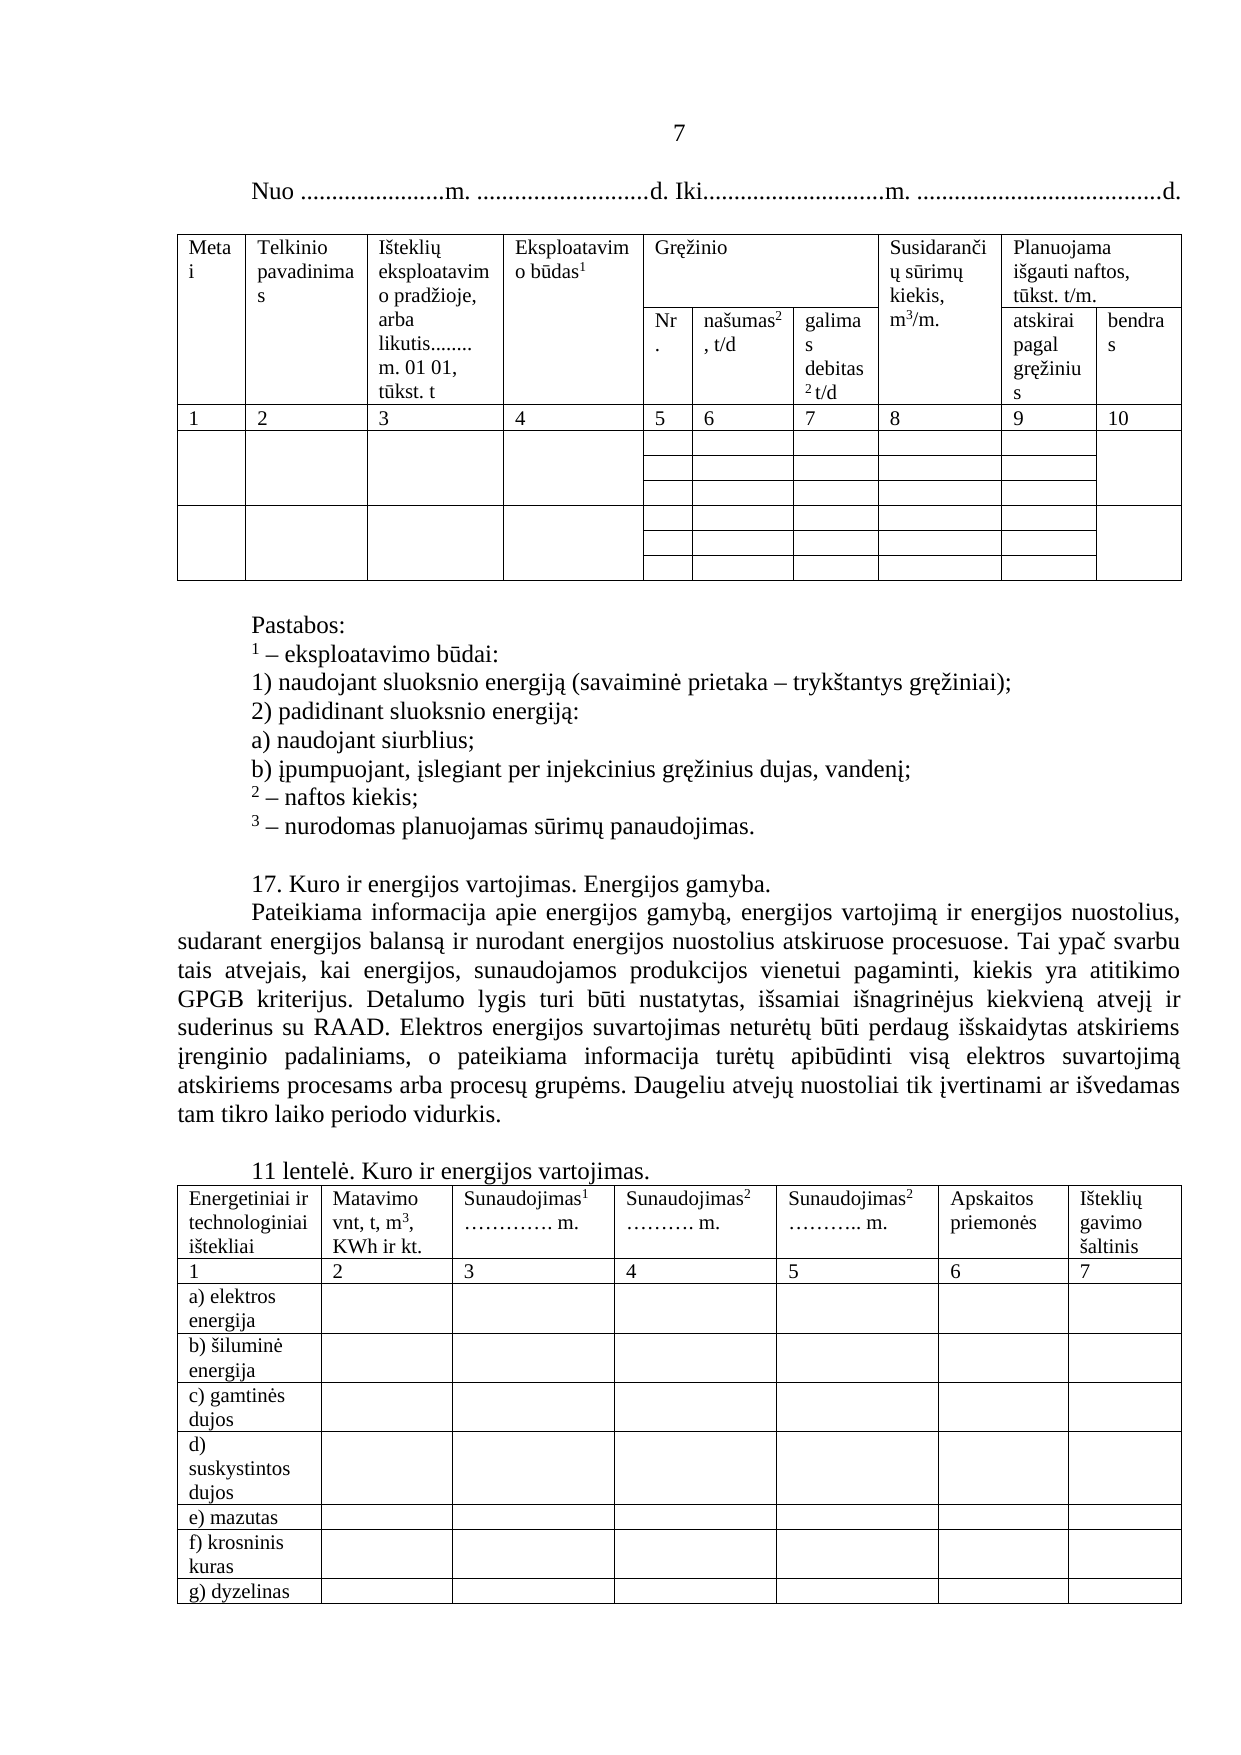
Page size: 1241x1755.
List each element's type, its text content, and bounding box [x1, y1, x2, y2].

table_cell [322, 1432, 452, 1504]
table_cell [879, 556, 1001, 580]
table_cell 7 [1069, 1259, 1181, 1283]
table_header Susidarančių sūrimų kiekis, m3/m. [879, 235, 1001, 404]
table_cell [879, 431, 1001, 454]
table_cell [615, 1284, 776, 1332]
table_cell 1 [178, 1259, 321, 1283]
table_cell [939, 1284, 1068, 1332]
table_cell g) dyzelinas [178, 1579, 321, 1603]
table_cell [246, 506, 367, 580]
table_cell [644, 481, 692, 505]
table_cell [1069, 1505, 1181, 1529]
table_cell f) krosninis kuras [178, 1530, 321, 1578]
text 2) padidinant sluoksnio energiją: [177, 696, 1181, 725]
table_cell 6 [693, 405, 793, 429]
table_cell [879, 531, 1001, 555]
table_cell [777, 1579, 938, 1603]
table_header Išteklių eksploatavimo pradžioje, arba likutis........ m. 01 01, tūkst. t [368, 235, 503, 404]
table_cell [644, 556, 692, 580]
table_cell [693, 456, 793, 480]
table_cell [322, 1334, 452, 1382]
table_cell [693, 506, 793, 530]
table_cell [615, 1334, 776, 1382]
table_cell b) šiluminė energija [178, 1334, 321, 1382]
table_cell 10 [1097, 405, 1181, 429]
table_cell 5 [777, 1259, 938, 1283]
table_cell [777, 1383, 938, 1431]
table_cell [615, 1579, 776, 1603]
table_cell [615, 1383, 776, 1431]
table_cell [1002, 556, 1096, 580]
table_header Energetiniai ir technologiniai ištekliai [178, 1186, 321, 1258]
table_cell c) gamtinės dujos [178, 1383, 321, 1431]
table_cell [1069, 1383, 1181, 1431]
table_header Planuojama išgauti naftos, tūkst. t/m. [1002, 235, 1181, 307]
table_cell [693, 531, 793, 555]
table_cell [693, 431, 793, 454]
table_cell [939, 1383, 1068, 1431]
table_cell [777, 1505, 938, 1529]
table_cell [1002, 431, 1096, 454]
text Nuo m. d. Iki m. d. [177, 176, 1181, 205]
table_cell [1069, 1530, 1181, 1578]
table_cell [1002, 531, 1096, 555]
table_cell 3 [453, 1259, 614, 1283]
text Pastabos: [177, 610, 1181, 639]
table_cell [368, 506, 503, 580]
table_header Išteklių gavimo šaltinis [1069, 1186, 1181, 1258]
table_cell [246, 431, 367, 505]
table_cell [777, 1284, 938, 1332]
table_cell 1 [178, 405, 245, 429]
table_cell [453, 1284, 614, 1332]
table_cell bendras [1097, 308, 1181, 404]
text Pateikiama informacija apie energijos gamybą, energijos vartojimą ir energijos nuostolius, sudarant energijos balansą ir nurodant energijos nuostolius atskiruose procesuose. Tai ypač svarbu tais atvejais, kai energijos, sunaudojamos produkcijos vienetui pagaminti, kiekis yra atitikimo GPGB kriterijus. Detalumo lygis turi būti nustatytas, išsamiai išnagrinėjus kiekvieną atvejį ir suderinus su RAAD. Elektros energijos suvartojimas neturėtų būti perdaug išskaidytas atskiriems įrenginio padaliniams, o pateikiama informacija turėtų apibūdinti visą elektros suvartojimą atskiriems procesams arba procesų grupėms. Daugeliu atvejų nuostoliai tik įvertinami ar išvedamas tam tikro laiko periodo vidurkis. [177, 897, 1181, 1127]
table_cell atskirai pagal gręžinius [1002, 308, 1096, 404]
table_header Metai [178, 235, 245, 404]
table_header Eksploatavimo būdas1 [504, 235, 643, 404]
table_cell [939, 1334, 1068, 1382]
table_cell [453, 1530, 614, 1578]
table_cell [178, 506, 245, 580]
table_cell [1069, 1432, 1181, 1504]
table_cell [453, 1432, 614, 1504]
table_cell 2 [322, 1259, 452, 1283]
table_cell [1069, 1579, 1181, 1603]
table_cell [453, 1505, 614, 1529]
table_cell 3 [368, 405, 503, 429]
table_cell [322, 1284, 452, 1332]
table_cell [178, 431, 245, 505]
table_cell [453, 1334, 614, 1382]
table_cell [777, 1432, 938, 1504]
table_cell [693, 556, 793, 580]
text 3 – nurodomas planuojamas sūrimų panaudojimas. [177, 811, 1181, 840]
table_cell [693, 481, 793, 505]
table_cell [1069, 1334, 1181, 1382]
table_cell [504, 506, 643, 580]
text 1 – eksploatavimo būdai: [177, 639, 1181, 667]
text 11 lentelė. Kuro ir energijos vartojimas. [177, 1156, 1181, 1185]
table_cell a) elektros energija [178, 1284, 321, 1332]
table_cell [939, 1579, 1068, 1603]
table_cell [322, 1530, 452, 1578]
table_cell [1069, 1284, 1181, 1332]
text 2 – naftos kiekis; [177, 782, 1181, 811]
table_cell [453, 1579, 614, 1603]
table_cell [794, 456, 878, 480]
table_cell [1097, 431, 1181, 505]
table_cell [879, 456, 1001, 480]
table_cell 7 [794, 405, 878, 429]
table_cell 4 [615, 1259, 776, 1283]
table_cell [794, 556, 878, 580]
table_cell [644, 506, 692, 530]
table_cell [794, 531, 878, 555]
table_cell našumas2, t/d [693, 308, 793, 404]
table_cell [879, 506, 1001, 530]
table_cell [777, 1334, 938, 1382]
table_cell [322, 1383, 452, 1431]
table_cell [644, 531, 692, 555]
text a) naudojant siurblius; [177, 725, 1181, 754]
table_cell [644, 456, 692, 480]
table_cell [777, 1530, 938, 1578]
table_cell e) mazutas [178, 1505, 321, 1529]
table_cell [615, 1432, 776, 1504]
table_cell [322, 1579, 452, 1603]
table_cell [1002, 456, 1096, 480]
table_cell d) suskystintos dujos [178, 1432, 321, 1504]
table_header Sunaudojimas2 ……….. m. [777, 1186, 938, 1258]
text b) įpumpuojant, įslegiant per injekcinius gręžinius dujas, vandenį; [177, 754, 1181, 782]
table_cell [322, 1505, 452, 1529]
table_cell [794, 431, 878, 454]
table_header Gręžinio [644, 235, 878, 307]
table_cell galimas debitas2 t/d [794, 308, 878, 404]
table_cell 8 [879, 405, 1001, 429]
table_cell [879, 481, 1001, 505]
table_cell 4 [504, 405, 643, 429]
table_cell 2 [246, 405, 367, 429]
table_cell [1002, 506, 1096, 530]
table_cell [453, 1383, 614, 1431]
table_cell [644, 431, 692, 454]
table_cell [368, 431, 503, 505]
table_cell [794, 506, 878, 530]
table_cell [1097, 506, 1181, 580]
table_header Matavimo vnt, t, m3, KWh ir kt. [322, 1186, 452, 1258]
table_cell 6 [939, 1259, 1068, 1283]
table_header Apskaitos priemonės [939, 1186, 1068, 1258]
table_cell 5 [644, 405, 692, 429]
table_cell [794, 481, 878, 505]
table_header Sunaudojimas2 ………. m. [615, 1186, 776, 1258]
table_cell 9 [1002, 405, 1096, 429]
text 17. Kuro ir energijos vartojimas. Energijos gamyba. [177, 869, 1181, 897]
table_cell [615, 1530, 776, 1578]
table_header Sunaudojimas1 …………. m. [453, 1186, 614, 1258]
table_cell [939, 1432, 1068, 1504]
table_cell [504, 431, 643, 505]
text 1) naudojant sluoksnio energiją (savaiminė prietaka – trykštantys gręžiniai); [177, 667, 1181, 696]
table_cell [939, 1530, 1068, 1578]
table_cell [1002, 481, 1096, 505]
table_header Telkinio pavadinimas [246, 235, 367, 404]
table_cell [939, 1505, 1068, 1529]
table_cell [615, 1505, 776, 1529]
table_cell Nr. [644, 308, 692, 404]
